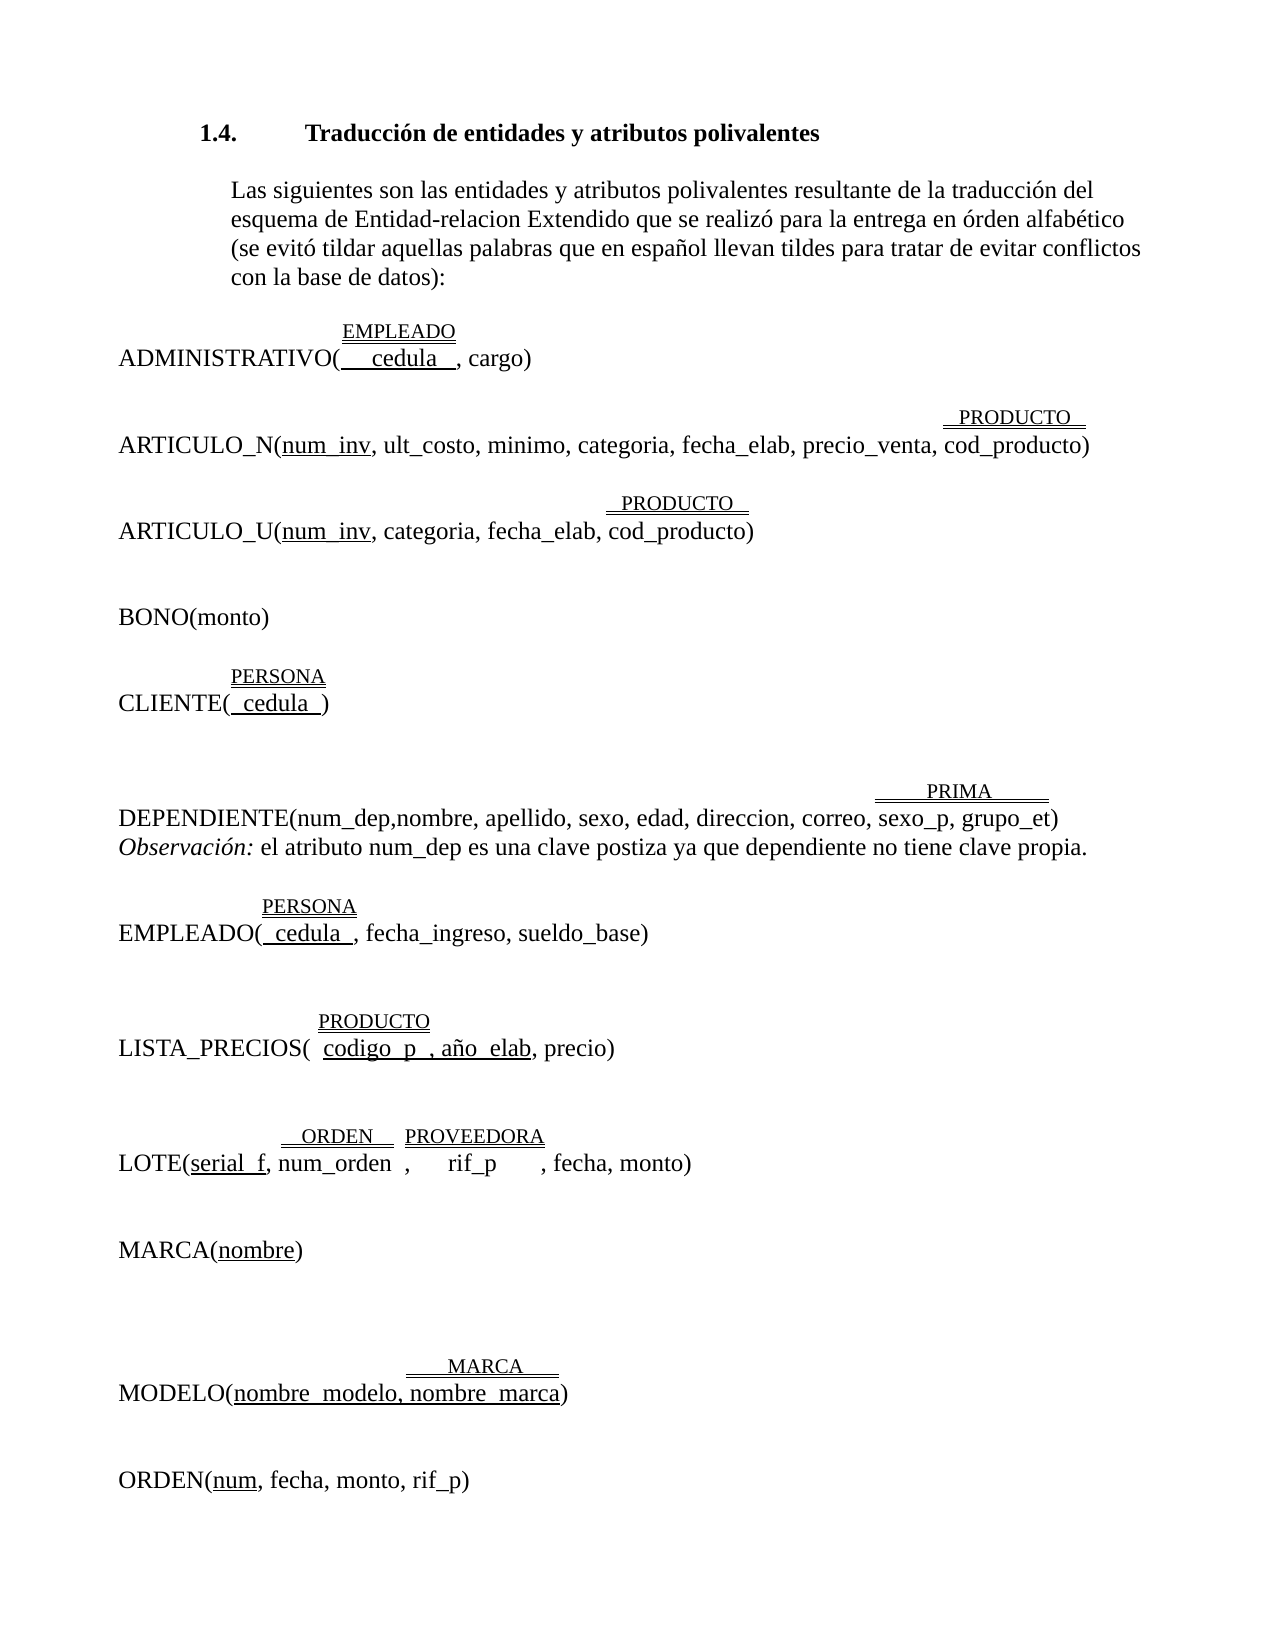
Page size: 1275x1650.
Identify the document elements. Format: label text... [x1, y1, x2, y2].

text LISTA_PRECIOS( codigo_p , año_elab, precio) [118, 1033, 1157, 1062]
text BONO(monto) [118, 602, 1157, 631]
text EMPLEADO [118, 319, 1157, 343]
text MARCA [118, 1350, 1157, 1378]
text MARCA(nombre) [118, 1235, 1157, 1263]
text ORDEN PROVEEDORA [118, 1120, 1157, 1148]
text PRODUCTO [118, 1005, 1157, 1033]
text LOTE(serial_f, num_orden , rif_p , fecha, monto) [118, 1148, 1157, 1177]
text PERSONA [118, 660, 1157, 688]
text ORDEN(num, fecha, monto, rif_p) [118, 1465, 1157, 1493]
text PRIMA [118, 775, 1157, 803]
text CLIENTE( cedula ) [118, 688, 1157, 717]
text ARTICULO_U(num_inv, categoria, fecha_elab, cod_producto) [118, 516, 1157, 545]
text PRODUCTO [118, 487, 1157, 516]
text DEPENDIENTE(num_dep,nombre, apellido, sexo, edad, direccion, correo, sexo_p, grupo_et) [118, 803, 1157, 832]
text PRODUCTO [118, 401, 1157, 430]
text ADMINISTRATIVO( cedula , cargo) [118, 343, 1157, 372]
text EMPLEADO( cedula , fecha_ingreso, sueldo_base) [118, 918, 1157, 947]
text Observación: el atributo num_dep es una clave postiza ya que dependiente no tiene clave propia. [118, 832, 1157, 861]
text ARTICULO_N(num_inv, ult_costo, minimo, categoria, fecha_elab, precio_venta, cod_producto) [118, 430, 1157, 458]
text PERSONA [118, 890, 1157, 918]
list Las siguientes son las entidades y atributos polivalentes resultante de la traducción del esquema de Entidad-relacion Extendido que se realizó para la entrega en órden alfabético (se evitó tildar aquellas palabras que en español llevan tildes para tratar de evitar conflictos con la base de datos): [193, 176, 1157, 291]
text MODELO(nombre_modelo, nombre_marca) [118, 1378, 1157, 1407]
list Traducción de entidades y atributos polivalentes [193, 118, 1157, 147]
